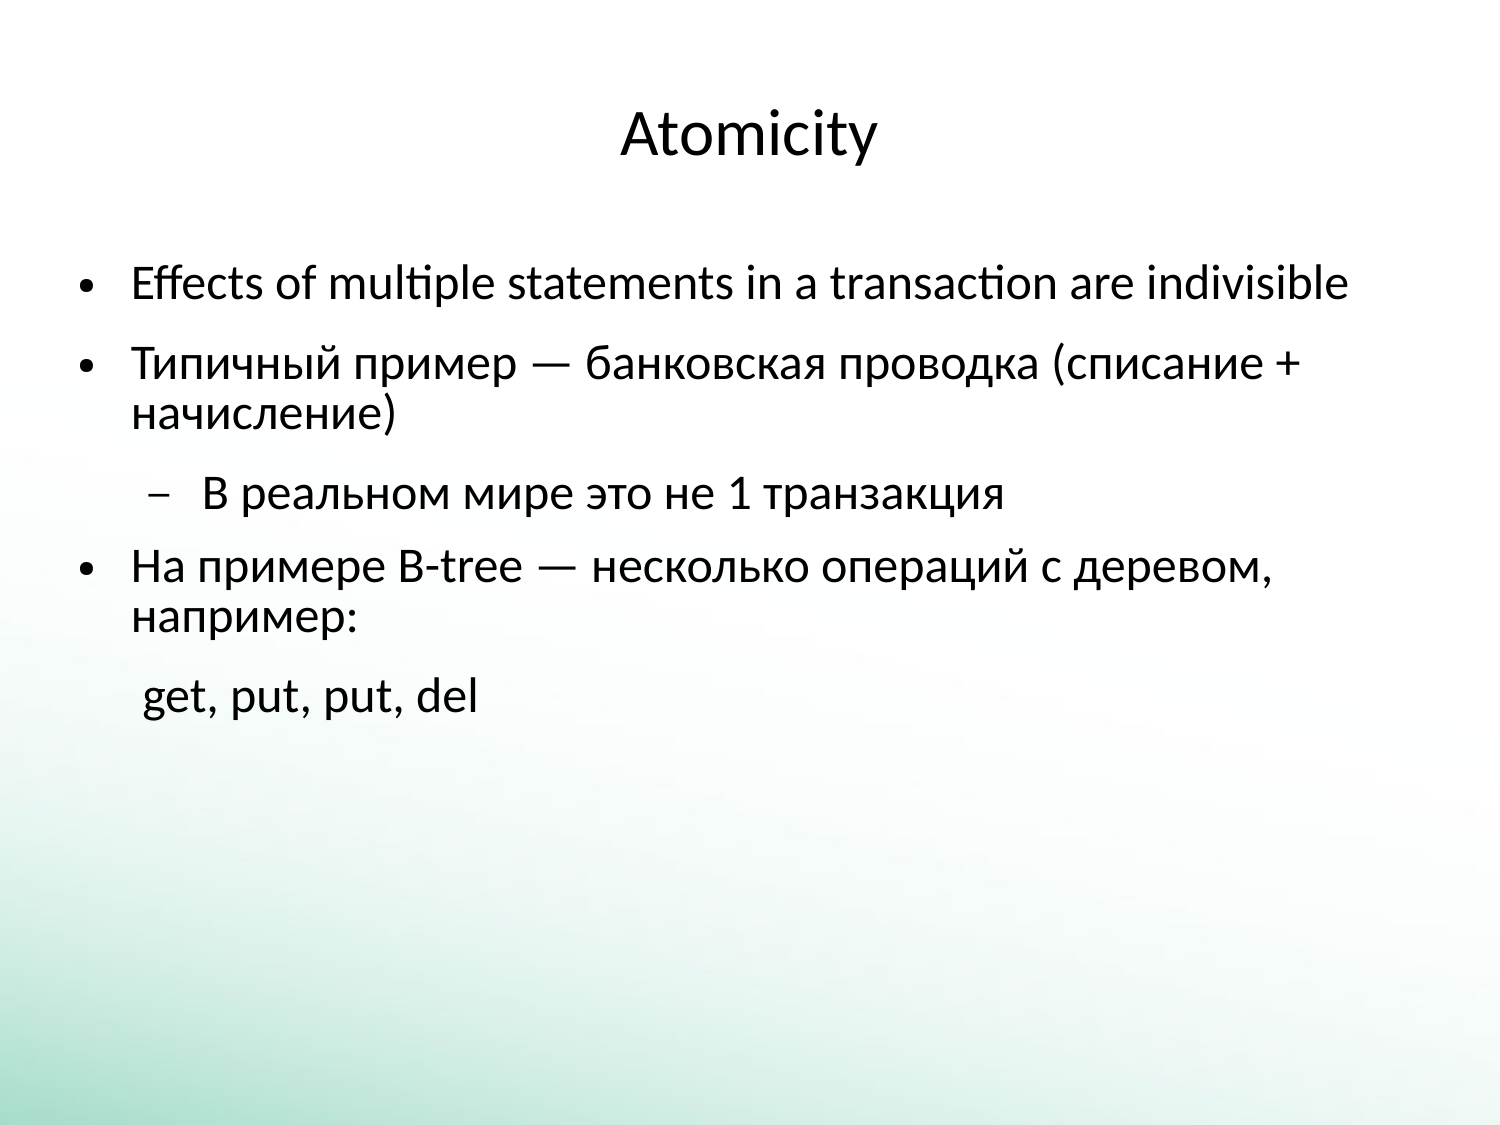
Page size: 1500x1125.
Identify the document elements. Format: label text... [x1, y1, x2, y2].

picture [0, 0, 1500, 1125]
list Effects of multiple statements in a transaction are indivisible Типичный пример — банковская проводка (списание + начисление) В реальном мире это не 1 транзакция На примере B-tree — несколько операций с деревом, например: get, put, put, del [60, 262, 1411, 1005]
title Atomicity [75, 45, 1425, 233]
